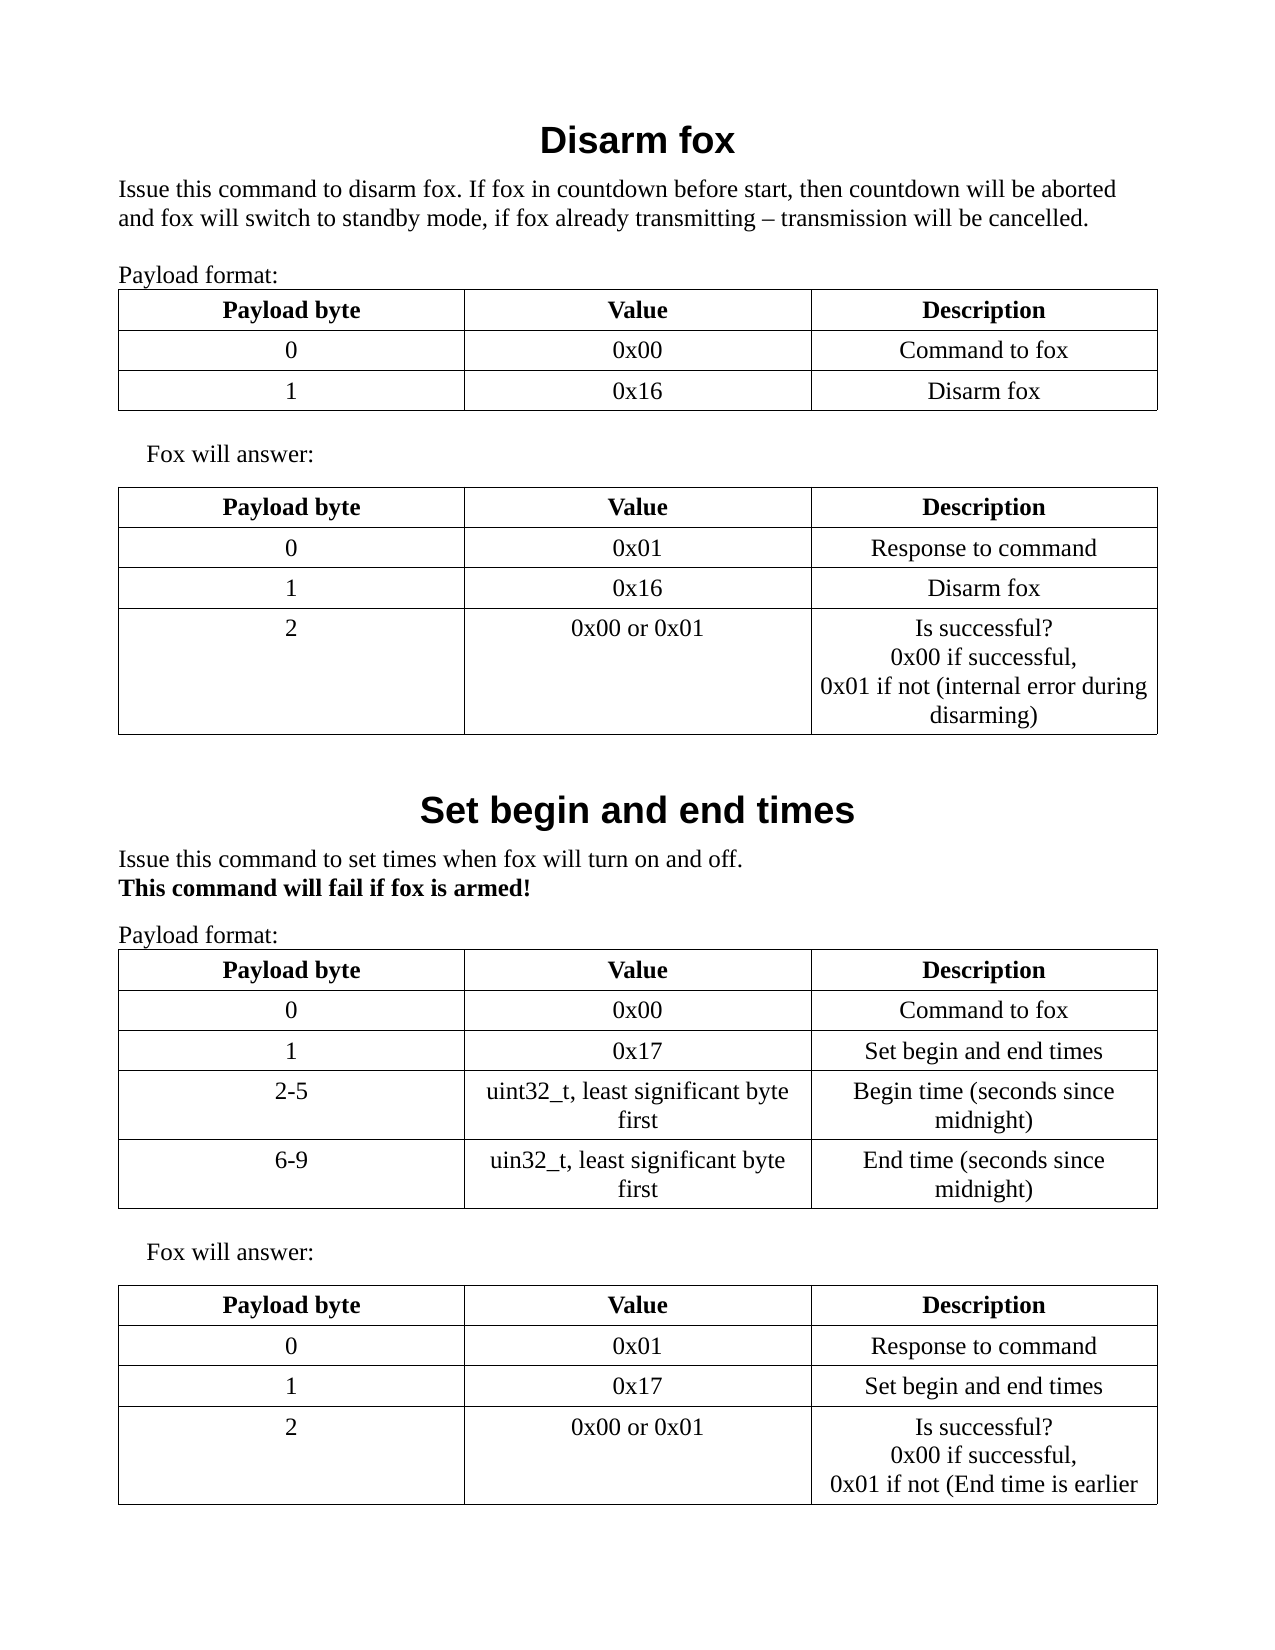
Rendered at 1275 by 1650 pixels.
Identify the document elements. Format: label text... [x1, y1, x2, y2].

table_cell 0x01 [465, 528, 811, 567]
table_cell Set begin and end times [812, 1366, 1157, 1406]
table_cell 1 [119, 371, 464, 410]
table_cell Disarm fox [812, 371, 1157, 410]
table_cell Is successful? 0x00 if successful, 0x01 if not (End time is earlier [812, 1407, 1157, 1503]
table_header Payload byte [119, 950, 464, 989]
table_cell 0x00 or 0x01 [465, 609, 811, 734]
table_header Payload byte [119, 1286, 464, 1325]
table_cell 6-9 [119, 1140, 464, 1208]
table_cell 1 [119, 1366, 464, 1406]
table_cell End time (seconds since midnight) [812, 1140, 1157, 1208]
table_header Value [465, 488, 811, 527]
text This command will fail if fox is armed! [118, 873, 1157, 902]
table_header Description [812, 488, 1157, 527]
table_cell Begin time (seconds since midnight) [812, 1071, 1157, 1139]
text Issue this command to disarm fox. If fox in countdown before start, then countdown will be aborted and fox will switch to standby mode, if fox already transmitting – transmission will be cancelled. [118, 174, 1157, 232]
table_cell 2 [119, 609, 464, 734]
table_cell 0 [119, 1326, 464, 1365]
table_cell Set begin and end times [812, 1031, 1157, 1070]
table_cell 0x00 or 0x01 [465, 1407, 811, 1503]
text Issue this command to set times when fox will turn on and off. [118, 844, 1157, 873]
table_cell 1 [119, 1031, 464, 1070]
table_cell Is successful? 0x00 if successful, 0x01 if not (internal error during disarming) [812, 609, 1157, 734]
table_cell 0 [119, 331, 464, 370]
table_header Value [465, 290, 811, 329]
text Payload format: [118, 261, 1157, 289]
table_cell 0x01 [465, 1326, 811, 1365]
table_cell 0x17 [465, 1366, 811, 1406]
table_cell 0x00 [465, 331, 811, 370]
table_cell 0x16 [465, 371, 811, 410]
table_cell 0x00 [465, 991, 811, 1030]
table_header Description [812, 290, 1157, 329]
table_cell 0 [119, 991, 464, 1030]
table_cell Response to command [812, 1326, 1157, 1365]
subtitle Disarm fox [118, 118, 1157, 162]
table_cell 0x16 [465, 568, 811, 608]
table_cell uin32_t, least significant byte first [465, 1140, 811, 1208]
table_cell uint32_t, least significant byte first [465, 1071, 811, 1139]
table_header Description [812, 950, 1157, 989]
text Fox will answer: [118, 439, 1157, 468]
table_cell Disarm fox [812, 568, 1157, 608]
table_cell 1 [119, 568, 464, 608]
table_cell Command to fox [812, 331, 1157, 370]
table_header Value [465, 950, 811, 989]
text Fox will answer: [118, 1237, 1157, 1266]
table_cell 2-5 [119, 1071, 464, 1139]
text Payload format: [118, 921, 1157, 949]
table_cell Response to command [812, 528, 1157, 567]
subtitle Set begin and end times [118, 788, 1157, 832]
table_header Description [812, 1286, 1157, 1325]
table_cell 0 [119, 528, 464, 567]
table_cell 2 [119, 1407, 464, 1503]
table_header Payload byte [119, 488, 464, 527]
table_header Value [465, 1286, 811, 1325]
table_header Payload byte [119, 290, 464, 329]
table_cell Command to fox [812, 991, 1157, 1030]
table_cell 0x17 [465, 1031, 811, 1070]
